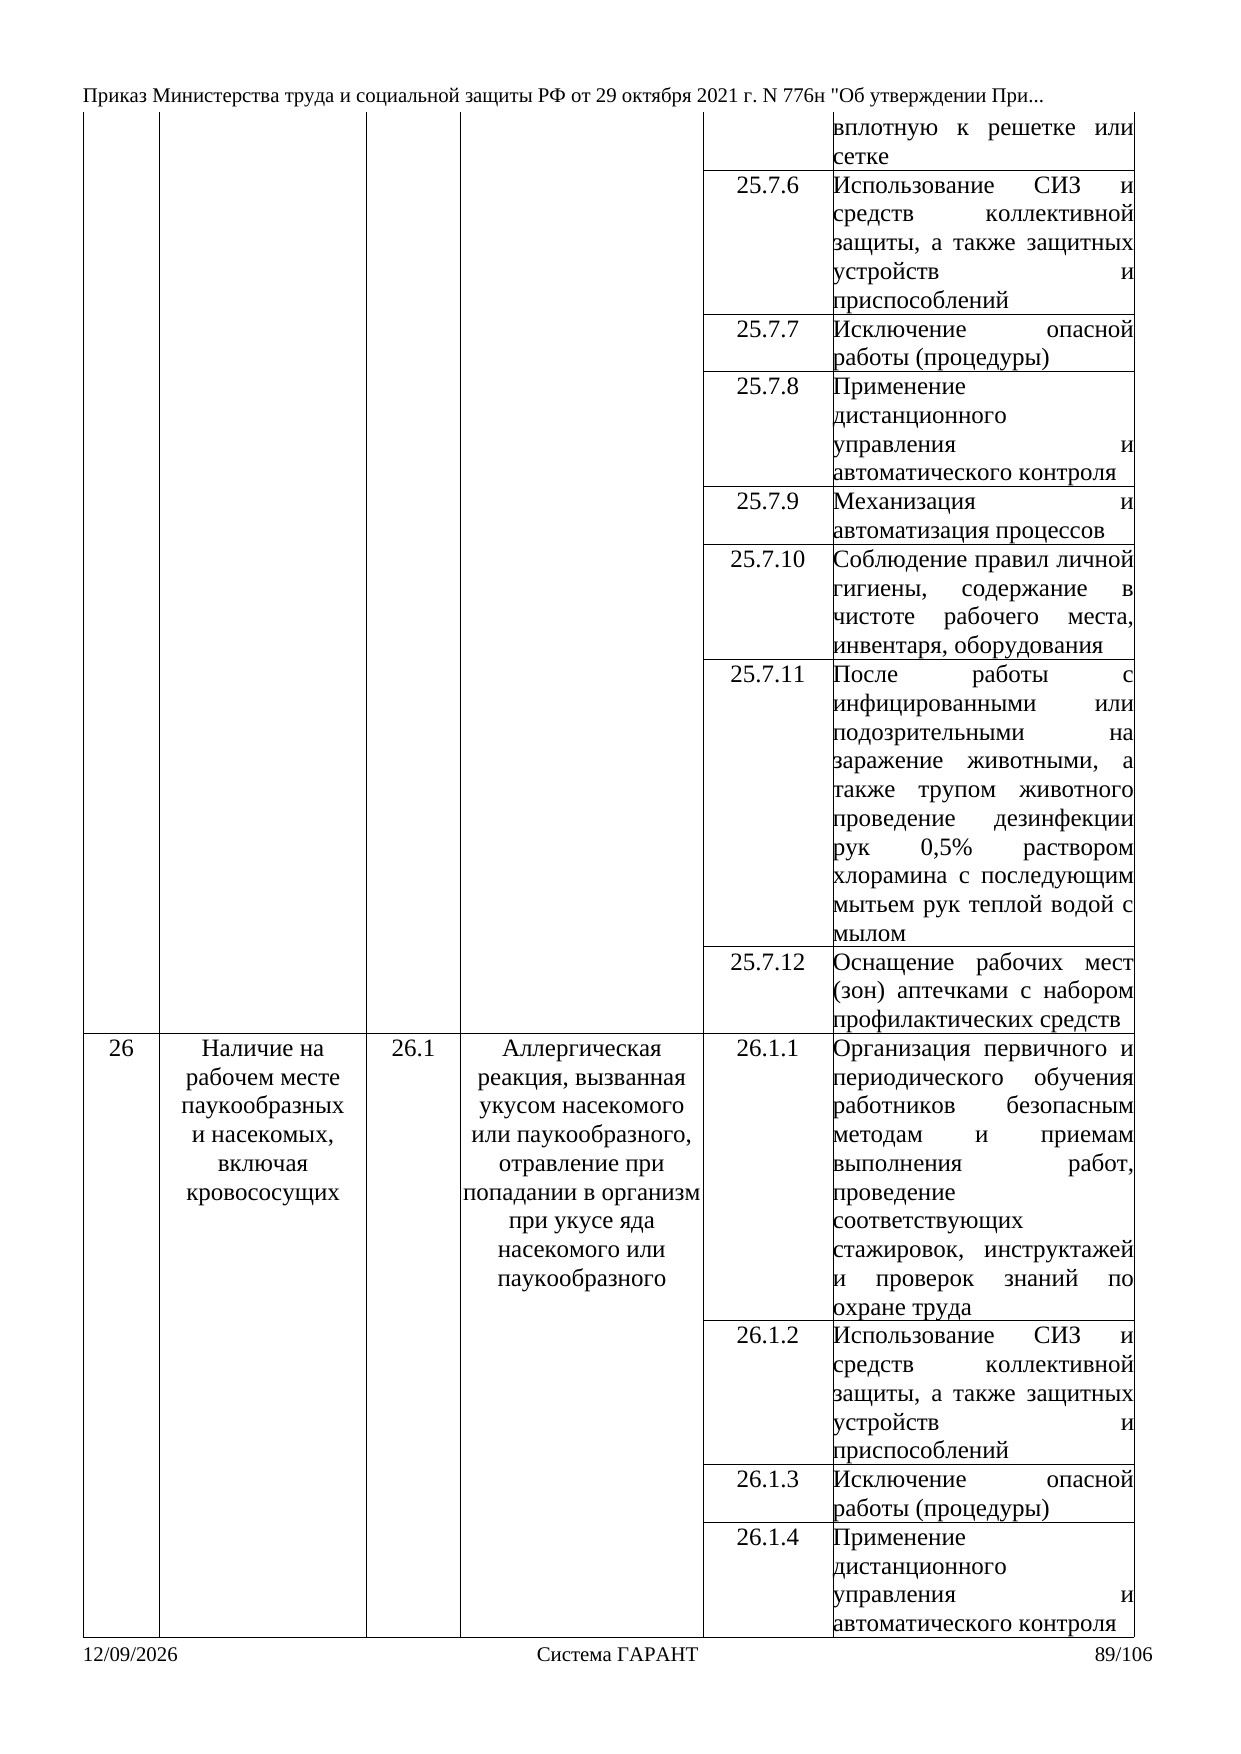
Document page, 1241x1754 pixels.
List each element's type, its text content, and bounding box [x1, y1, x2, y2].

table_cell После работы с инфицированными или подозрительными на заражение животными, а также трупом животного проведение дезинфекции рук 0,5% раствором хлорамина с последующим мытьем рук теплой водой с мылом [834, 660, 1134, 946]
table_cell [367, 112, 460, 1033]
table_cell 25.7.12 [704, 947, 833, 1033]
table_cell 26.1 [367, 1034, 460, 1637]
table_cell 26 [84, 1034, 159, 1637]
table_cell 25.7.8 [704, 372, 833, 486]
table_cell Организация первичного и периодического обучения работников безопасным методам и приемам выполнения работ, проведение соответствующих стажировок, инструктажей и проверок знаний по охране труда [834, 1034, 1134, 1320]
table_cell 25.7.6 [704, 171, 833, 314]
table_cell Применение дистанционного управления и автоматического контроля [834, 1523, 1134, 1637]
table_cell Исключение опасной работы (процедуры) [834, 315, 1134, 371]
table_cell 25.7.9 [704, 487, 833, 544]
table_cell 25.7.10 [704, 545, 833, 659]
table_cell Оснащение рабочих мест (зон) аптечками с набором профилактических средств [834, 947, 1134, 1033]
table_cell вплотную к решетке или сетке [834, 112, 1134, 170]
table_cell Применение дистанционного управления и автоматического контроля [834, 372, 1134, 486]
table_cell [160, 112, 366, 1033]
table_cell Использование СИЗ и средств коллективной защиты, а также защитных устройств и приспособлений [834, 1321, 1134, 1464]
table_cell [84, 112, 159, 1033]
table_cell [704, 112, 833, 170]
table_cell 26.1.3 [704, 1465, 833, 1522]
table_cell Использование СИЗ и средств коллективной защиты, а также защитных устройств и приспособлений [834, 171, 1134, 314]
table_cell Наличие на рабочем месте паукообразных и насекомых, включая кровососущих [160, 1034, 366, 1637]
table_cell Соблюдение правил личной гигиены, содержание в чистоте рабочего места, инвентаря, оборудования [834, 545, 1134, 659]
table_cell 25.7.7 [704, 315, 833, 371]
table_cell Аллергическая реакция, вызванная укусом насекомого или паукообразного, отравление при попадании в организм при укусе яда насекомого или паукообразного [461, 1034, 703, 1637]
table_cell 26.1.4 [704, 1523, 833, 1637]
table_cell Механизация и автоматизация процессов [834, 487, 1134, 544]
table_cell [461, 112, 703, 1033]
table_cell 26.1.2 [704, 1321, 833, 1464]
table_cell Исключение опасной работы (процедуры) [834, 1465, 1134, 1522]
table_cell 26.1.1 [704, 1034, 833, 1320]
table_cell 25.7.11 [704, 660, 833, 946]
